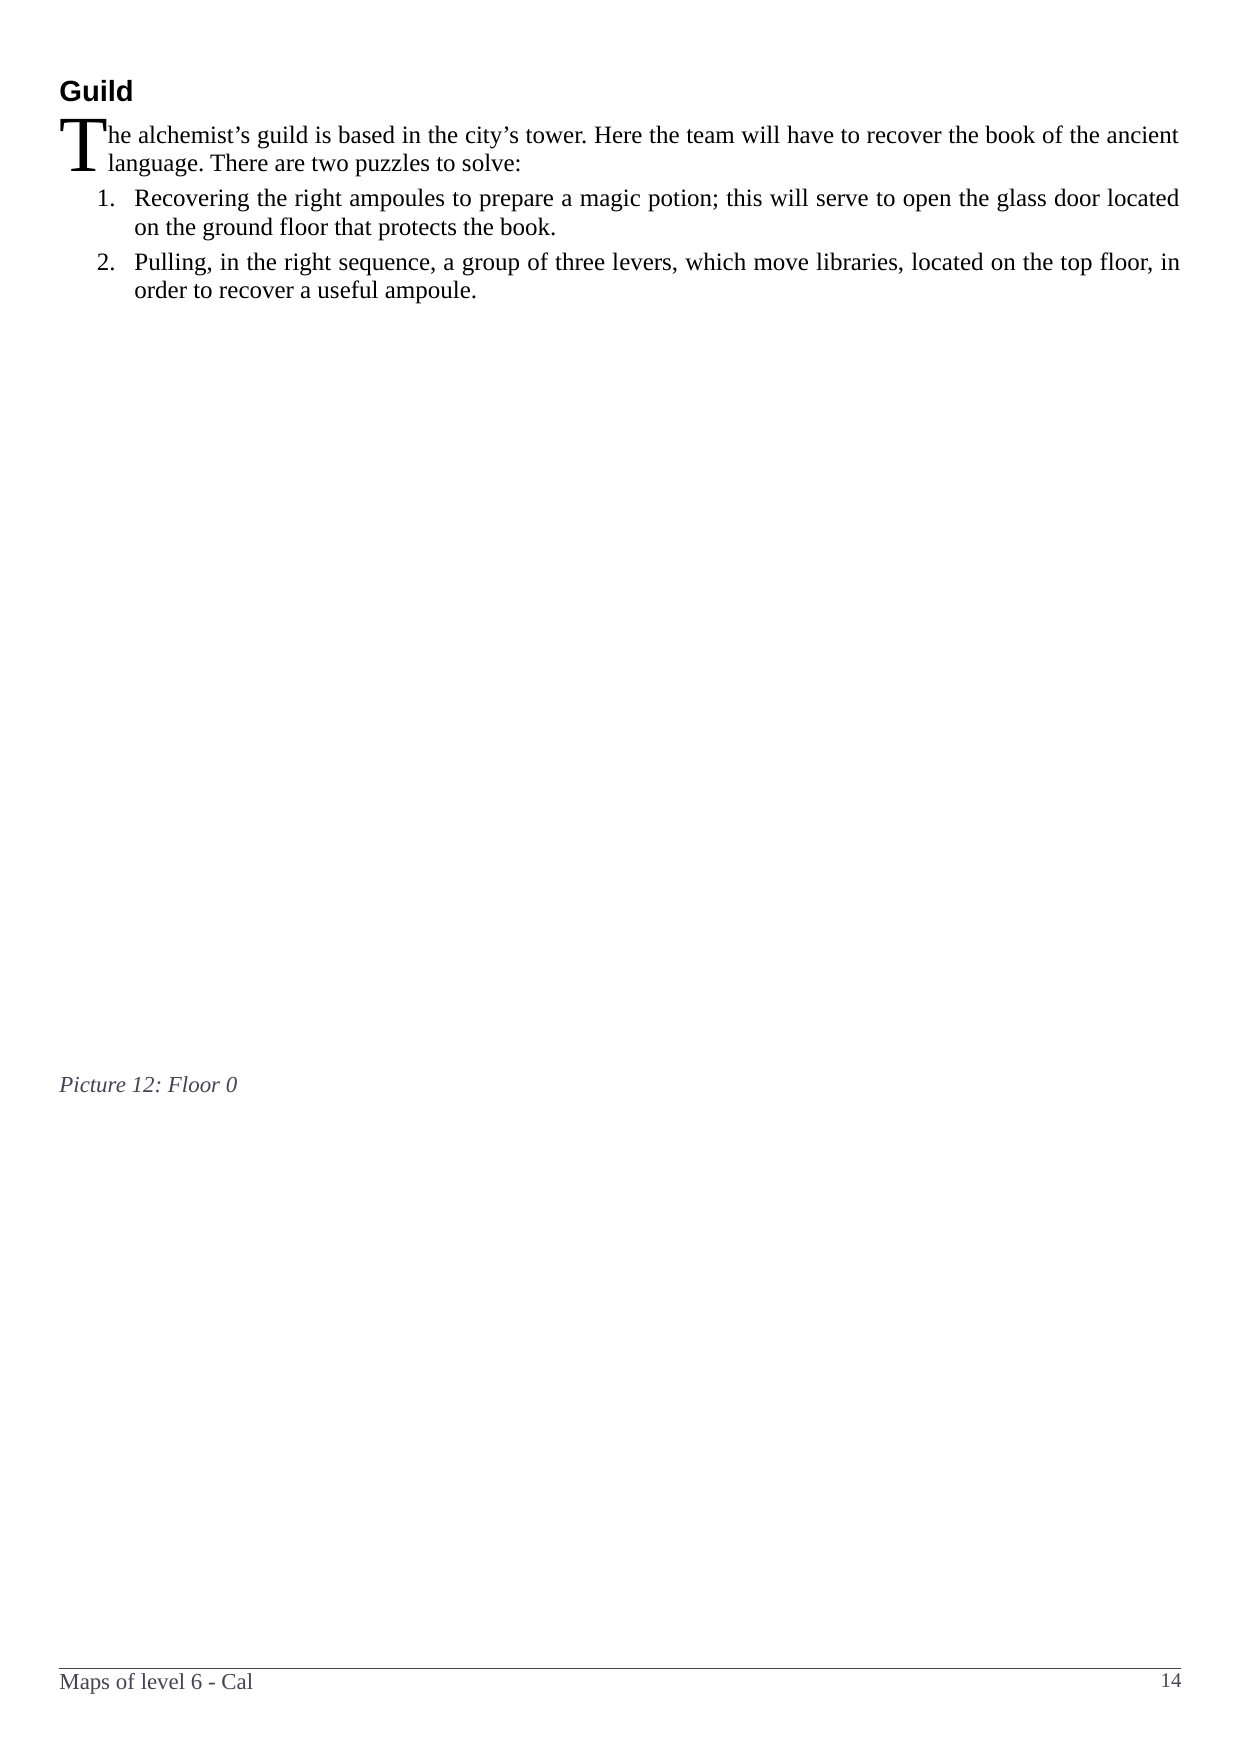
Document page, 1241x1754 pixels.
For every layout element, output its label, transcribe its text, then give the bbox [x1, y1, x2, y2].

table_header [64, 1078, 70, 1085]
subtitle Guild [59, 74, 1181, 107]
list Pulling, in the right sequence, a group of three levers, which move libraries, located on the top floor, in order to recover a useful ampoule. [97, 247, 1181, 304]
table_header [59, 310, 1181, 1103]
text The alchemist’s guild is based in the city’s tower. Here the team will have to recover the book of the ancient language. There are two puzzles to solve: [59, 120, 1181, 177]
list Recovering the right ampoules to prepare a magic potion; this will serve to open the glass door located on the ground floor that protects the book. [97, 183, 1181, 241]
